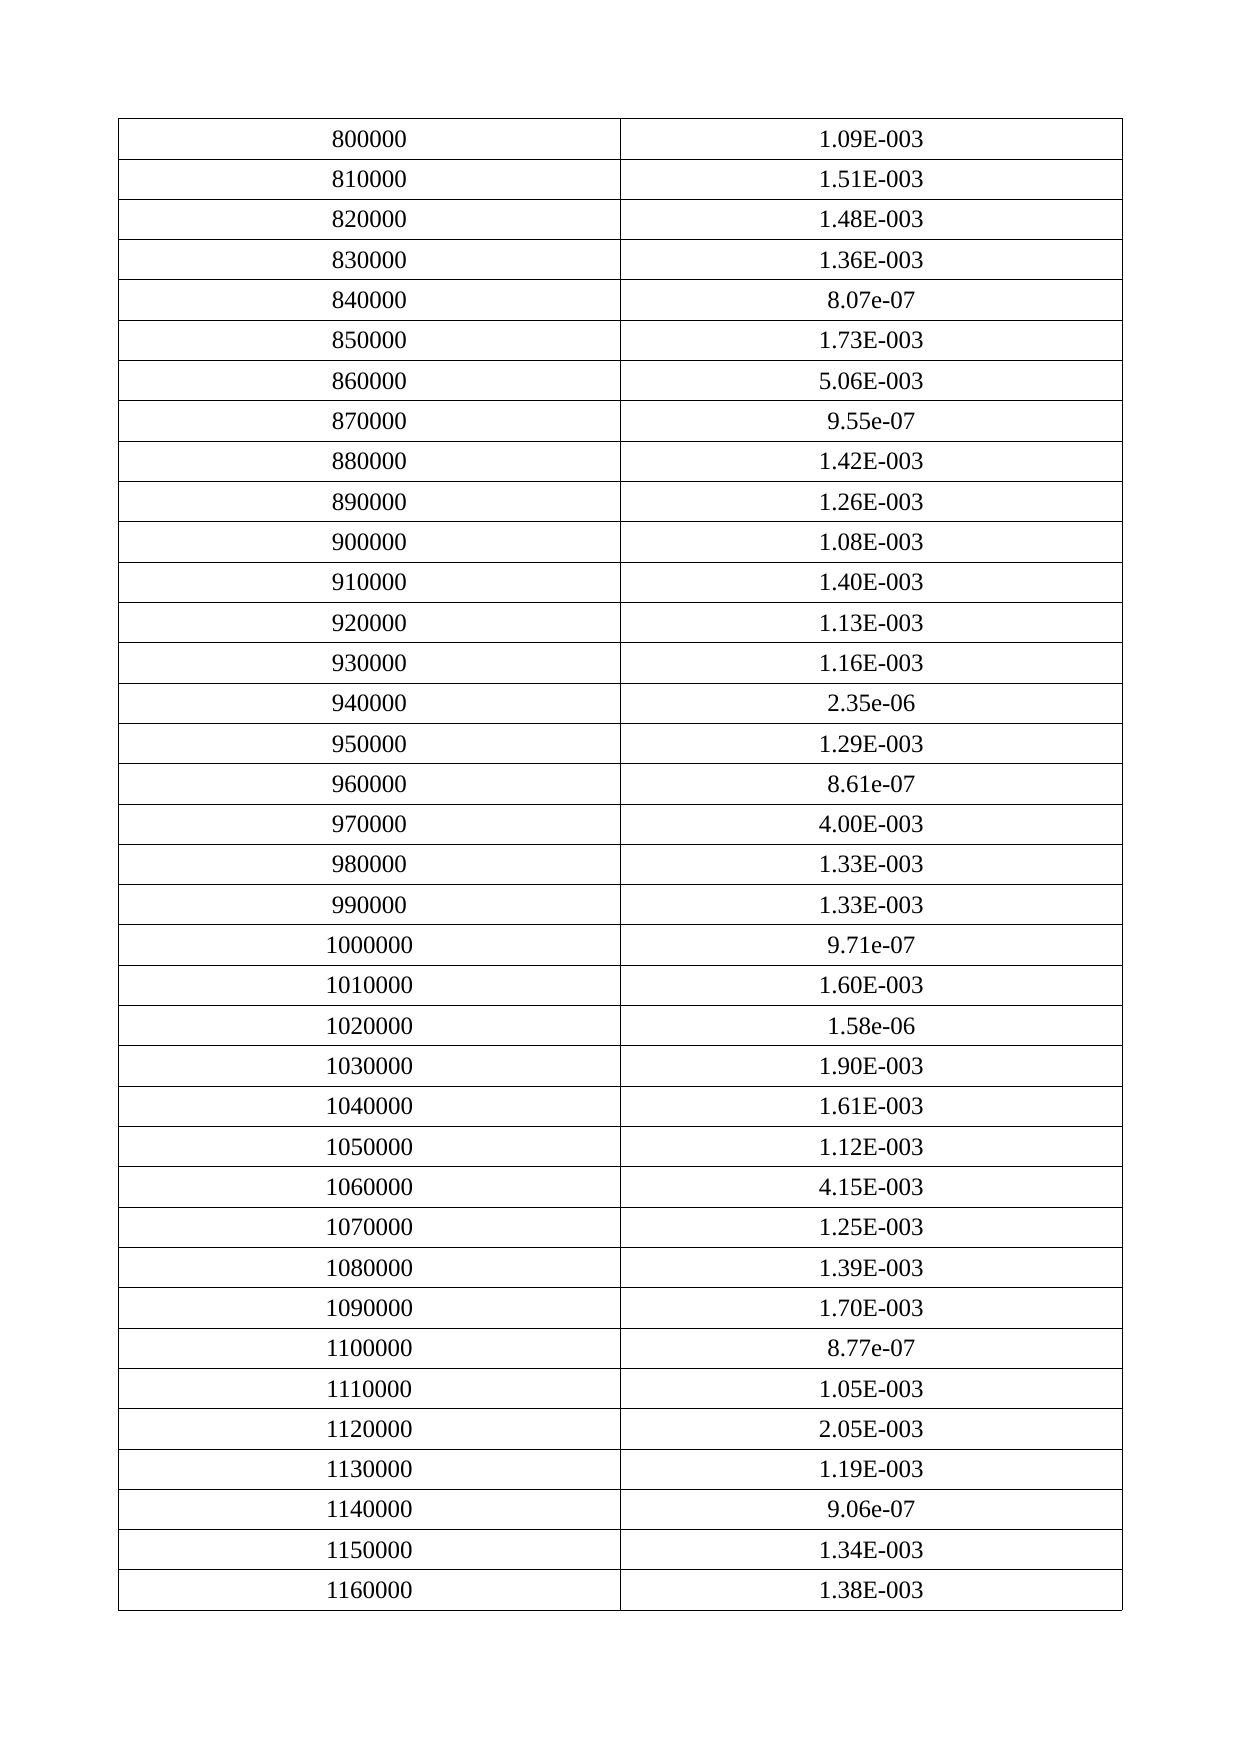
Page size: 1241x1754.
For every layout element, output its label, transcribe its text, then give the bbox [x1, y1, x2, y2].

table_cell 1130000 [119, 1450, 620, 1489]
table_cell 1090000 [119, 1288, 620, 1327]
table_cell 880000 [119, 442, 620, 481]
table_cell 1,26E-003 [621, 482, 1122, 521]
table_cell 1030000 [119, 1046, 620, 1086]
table_cell 900000 [119, 522, 620, 562]
table_cell 1,73E-003 [621, 321, 1122, 360]
table_cell 950000 [119, 724, 620, 763]
table_cell 1,29E-003 [621, 724, 1122, 763]
table_cell 1,13E-003 [621, 603, 1122, 642]
table_cell 1000000 [119, 925, 620, 965]
table_cell 1040000 [119, 1087, 620, 1126]
table_cell 830000 [119, 240, 620, 279]
table_cell 1060000 [119, 1167, 620, 1207]
table_cell 1140000 [119, 1490, 620, 1529]
table_cell 1,39E-003 [621, 1248, 1122, 1287]
table_cell 1,42E-003 [621, 442, 1122, 481]
table_cell 1,09E-003 [621, 119, 1122, 158]
table_cell 8.61e-07 [621, 764, 1122, 803]
table_cell 9.71e-07 [621, 925, 1122, 965]
table_cell 870000 [119, 401, 620, 441]
table_cell 9.55e-07 [621, 401, 1122, 441]
table_cell 4,15E-003 [621, 1167, 1122, 1207]
table_cell 1120000 [119, 1409, 620, 1448]
table_cell 940000 [119, 684, 620, 723]
table_cell 810000 [119, 160, 620, 199]
table_cell 8.77e-07 [621, 1329, 1122, 1368]
table_cell 1070000 [119, 1208, 620, 1247]
table_cell 970000 [119, 805, 620, 844]
table_cell 960000 [119, 764, 620, 803]
table_cell 1,34E-003 [621, 1530, 1122, 1569]
table_cell 1,08E-003 [621, 522, 1122, 562]
table_cell 2.35e-06 [621, 684, 1122, 723]
table_cell 9.06e-07 [621, 1490, 1122, 1529]
table_cell 860000 [119, 361, 620, 400]
table_cell 1,19E-003 [621, 1450, 1122, 1489]
table_cell 910000 [119, 563, 620, 602]
table_cell 920000 [119, 603, 620, 642]
table_cell 1010000 [119, 966, 620, 1005]
table_cell 1,90E-003 [621, 1046, 1122, 1086]
table_cell 820000 [119, 200, 620, 239]
table_cell 1110000 [119, 1369, 620, 1408]
table_cell 1,16E-003 [621, 643, 1122, 682]
table_cell 1,12E-003 [621, 1127, 1122, 1166]
table_cell 1,48E-003 [621, 200, 1122, 239]
table_cell 8.07e-07 [621, 280, 1122, 320]
table_cell 1,25E-003 [621, 1208, 1122, 1247]
table_cell 840000 [119, 280, 620, 320]
table_cell 2,05E-003 [621, 1409, 1122, 1448]
table_cell 1160000 [119, 1570, 620, 1610]
table_cell 1080000 [119, 1248, 620, 1287]
table_cell 930000 [119, 643, 620, 682]
table_cell 850000 [119, 321, 620, 360]
table_cell 4,00E-003 [621, 805, 1122, 844]
table_cell 1050000 [119, 1127, 620, 1166]
table_cell 980000 [119, 845, 620, 884]
table_cell 1150000 [119, 1530, 620, 1569]
table_cell 1,05E-003 [621, 1369, 1122, 1408]
table_cell 890000 [119, 482, 620, 521]
table_cell 1020000 [119, 1006, 620, 1045]
table_cell 1,33E-003 [621, 885, 1122, 924]
table_cell 1,51E-003 [621, 160, 1122, 199]
table_cell 1100000 [119, 1329, 620, 1368]
table_cell 1,36E-003 [621, 240, 1122, 279]
table_cell 1,60E-003 [621, 966, 1122, 1005]
table_cell 5,06E-003 [621, 361, 1122, 400]
table_cell 1,38E-003 [621, 1570, 1122, 1610]
table_cell 990000 [119, 885, 620, 924]
table_cell 1,61E-003 [621, 1087, 1122, 1126]
table_cell 1,40E-003 [621, 563, 1122, 602]
table_cell 1,70E-003 [621, 1288, 1122, 1327]
table_cell 1,33E-003 [621, 845, 1122, 884]
table_cell 800000 [119, 119, 620, 158]
table_cell 1.58e-06 [621, 1006, 1122, 1045]
